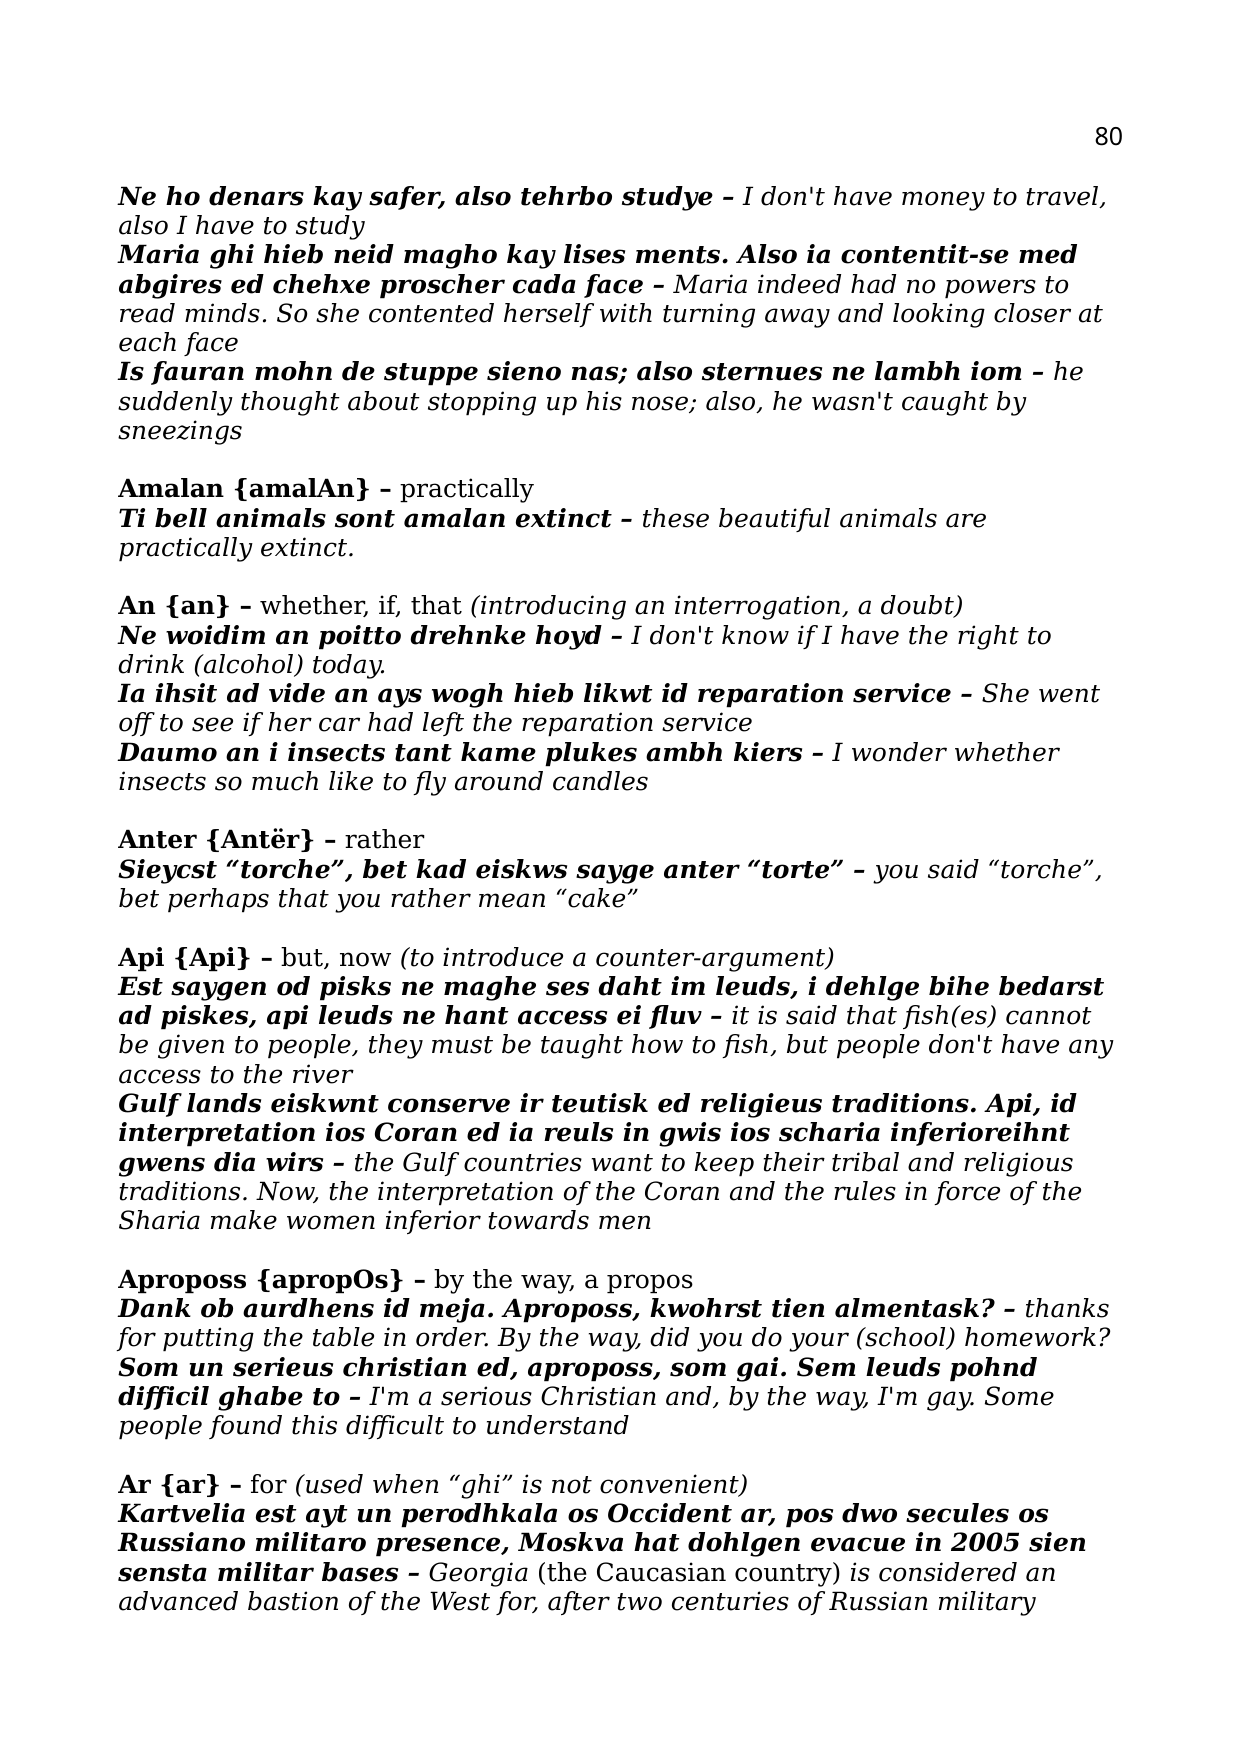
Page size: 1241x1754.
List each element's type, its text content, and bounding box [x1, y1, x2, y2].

text Ar {ar} – for (used when “ghi” is not convenient) [118, 1469, 1123, 1499]
text Ti bell animals sont amalan extinct – these beautiful animals are [118, 503, 1123, 533]
text Amalan {amalAn} – practically [118, 474, 1123, 503]
text Daumo an i insects tant kame plukes ambh kiers – I wonder whether insects so much like to fly around candles [118, 738, 1123, 796]
text Kartvelia est ayt un perodhkala os Occident ar, pos dwo secules os Russiano militaro presence, Moskva hat dohlgen evacue in 2005 sien sensta militar bases – Georgia (the Caucasian country) is considered an advanced bastion of the West for, after two centuries of Russian military [118, 1499, 1123, 1616]
text Ne woidim an poitto drehnke hoyd – I don't know if I have the right to drink (alcohol) today. [118, 621, 1123, 679]
text Is fauran mohn de stuppe sieno nas; also sternues ne lambh iom – he suddenly thought about stopping up his nose; also, he wasn't caught by sneezings [118, 357, 1123, 445]
text An {an} – whether, if, that (introducing an interrogation, a doubt) [118, 591, 1123, 621]
text Maria ghi hieb neid magho kay lises ments. Also ia contentit-se med abgires ed chehxe proscher cada face – Maria indeed had no powers to read minds. So she contented herself with turning away and looking closer at each face [118, 240, 1123, 357]
text practically extinct. [118, 533, 1123, 562]
text Anter {Antër} – rather [118, 825, 1123, 855]
text Ia ihsit ad vide an ays wogh hieb likwt id reparation service – She went off to see if her car had left the reparation service [118, 679, 1123, 738]
text Gulf lands eiskwnt conserve ir teutisk ed religieus traditions. Api, id interpretation ios Coran ed ia reuls in gwis ios scharia inferioreihnt gwens dia wirs – the Gulf countries want to keep their tribal and religious traditions. Now, the interpretation of the Coran and the rules in force of the Sharia make women inferior towards men [118, 1089, 1123, 1235]
text Som un serieus christian ed, aproposs, som gai. Sem leuds pohnd difficil ghabe to – I'm a serious Christian and, by the way, I'm gay. Some people found this difficult to understand [118, 1352, 1123, 1440]
text Sieycst “torche”, bet kad eiskws sayge anter “torte” – you said “torche”, bet perhaps that you rather mean “cake” [118, 855, 1123, 913]
text Api {Api} – but, now (to introduce a counter-argument) [118, 942, 1123, 972]
text Dank ob aurdhens id meja. Aproposs, kwohrst tien almentask? – thanks for putting the table in order. By the way, did you do your (school) homework? [118, 1294, 1123, 1352]
text Est saygen od pisks ne maghe ses daht im leuds, i dehlge bihe bedarst ad piskes, api leuds ne hant access ei fluv – it is said that fish(es) cannot be given to people, they must be taught how to fish, but people don't have any access to the river [118, 972, 1123, 1089]
text Aproposs {apropOs} – by the way, a propos [118, 1264, 1123, 1294]
text Ne ho denars kay safer, also tehrbo studye – I don't have money to travel, also I have to study [118, 182, 1123, 240]
